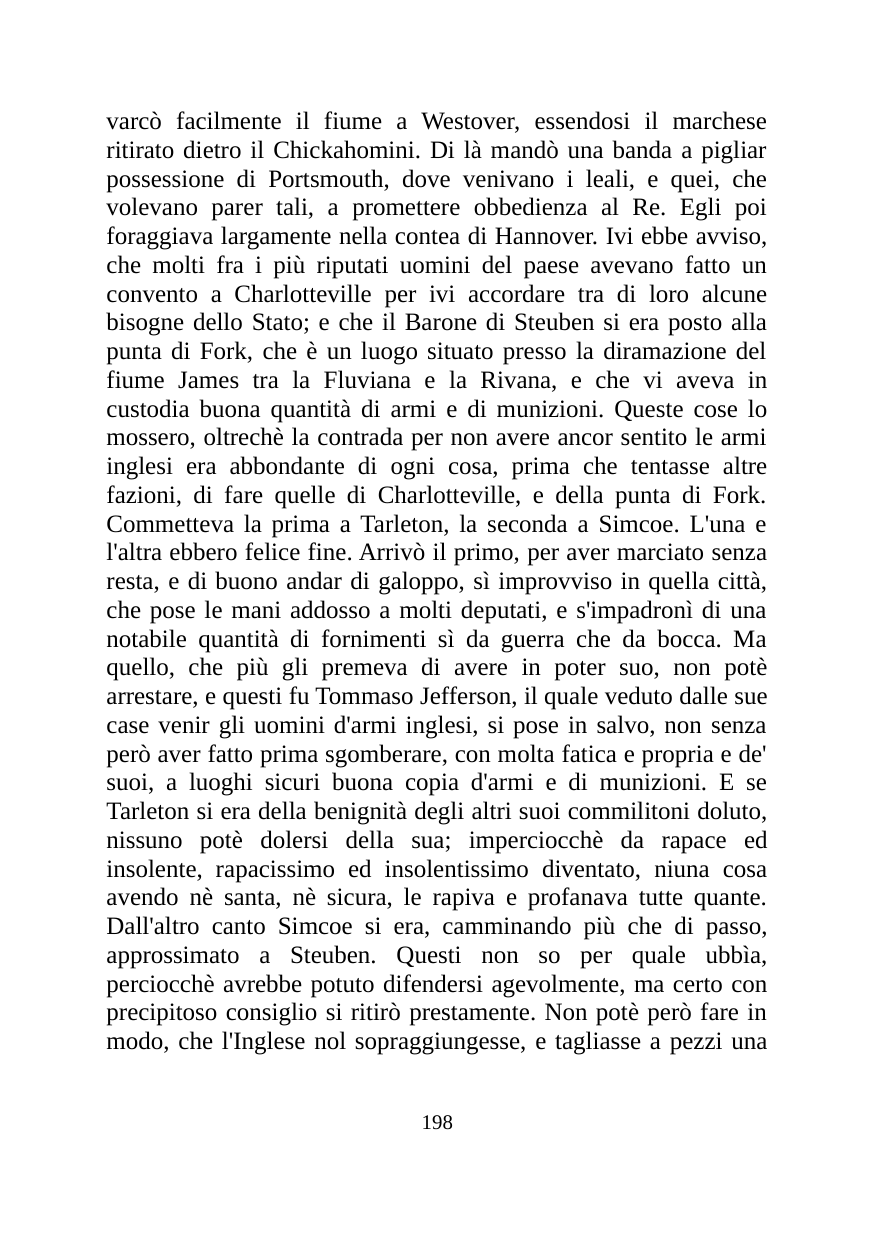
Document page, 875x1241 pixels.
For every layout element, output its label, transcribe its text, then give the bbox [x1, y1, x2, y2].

text varcò facilmente il fiume a Westover, essendosi il marchese ritirato dietro il Chickahomini. Di là mandò una banda a pigliar possessione di Portsmouth, dove venivano i leali, e quei, che volevano parer tali, a promettere obbedienza al Re. Egli poi foraggiava largamente nella contea di Hannover. Ivi ebbe avviso, che molti fra i più riputati uomini del paese avevano fatto un convento a Charlotteville per ivi accordare tra di loro alcune bisogne dello Stato; e che il Barone di Steuben si era posto alla punta di Fork, che è un luogo situato presso la diramazione del fiume James tra la Fluviana e la Rivana, e che vi aveva in custodia buona quantità di armi e di munizioni. Queste cose lo mossero, oltrechè la contrada per non avere ancor sentito le armi inglesi era abbondante di ogni cosa, prima che tentasse altre fazioni, di fare quelle di Charlotteville, e della punta di Fork. Commetteva la prima a Tarleton, la seconda a Simcoe. L'una e l'altra ebbero felice fine. Arrivò il primo, per aver marciato senza resta, e di buono andar di galoppo, sì improvviso in quella città, che pose le mani addosso a molti deputati, e s'impadronì di una notabile quantità di fornimenti sì da guerra che da bocca. Ma quello, che più gli premeva di avere in poter suo, non potè arrestare, e questi fu Tommaso Jefferson, il quale veduto dalle sue case venir gli uomini d'armi inglesi, si pose in salvo, non senza però aver fatto prima sgomberare, con molta fatica e propria e de' suoi, a luoghi sicuri buona copia d'armi e di munizioni. E se Tarleton si era della benignità degli altri suoi commilitoni doluto, nissuno potè dolersi della sua; imperciocchè da rapace ed insolente, rapacissimo ed insolentissimo diventato, niuna cosa avendo nè santa, nè sicura, le rapiva e profanava tutte quante. Dall'altro canto Simcoe si era, camminando più che di passo, approssimato a Steuben. Questi non so per quale ubbìa, perciocchè avrebbe potuto difendersi agevolmente, ma certo con precipitoso consiglio si ritirò prestamente. Non potè però fare in modo, che l'Inglese nol sopraggiungesse, e tagliasse a pezzi una [106, 106, 768, 1055]
